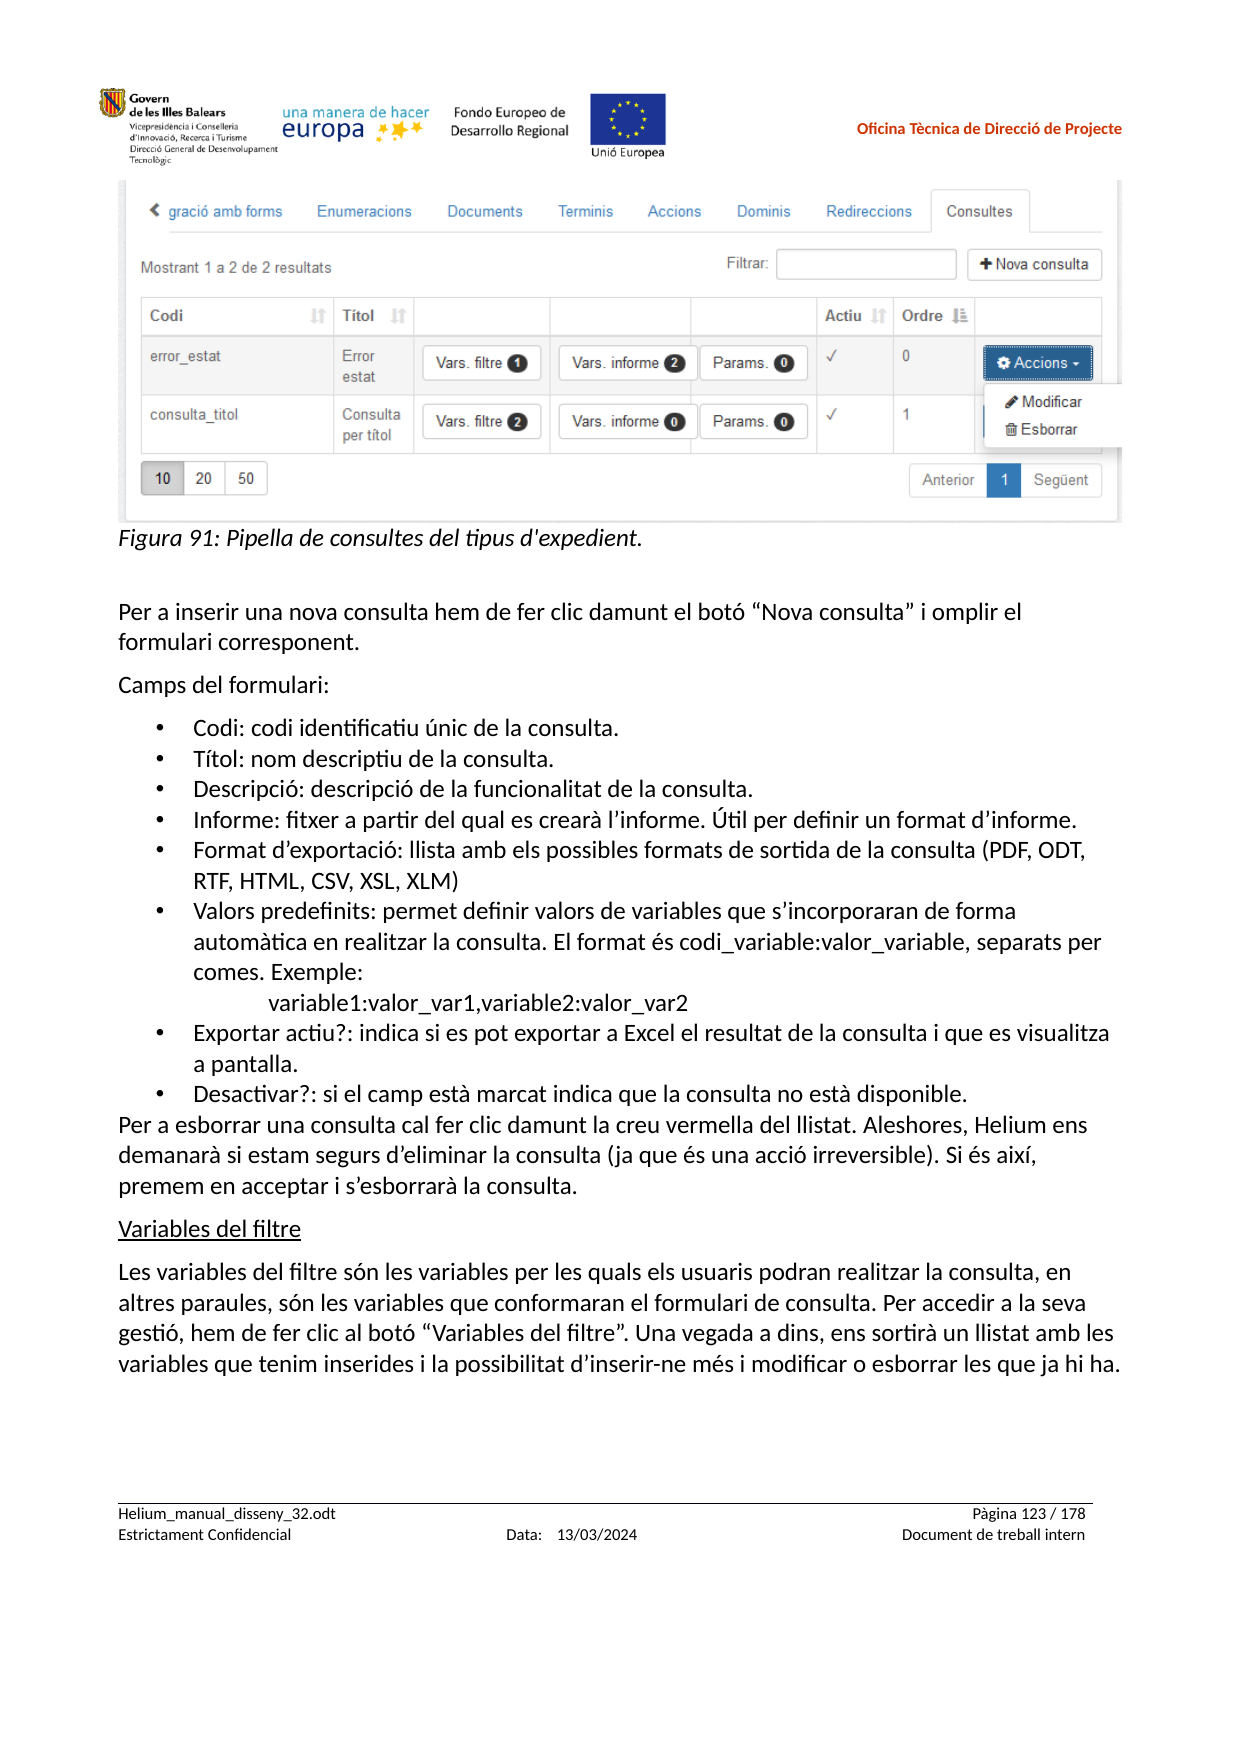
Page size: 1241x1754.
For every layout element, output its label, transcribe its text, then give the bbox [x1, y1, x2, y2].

text Per a esborrar una consulta cal fer clic damunt la creu vermella del llistat. Aleshores, Helium ens demanarà si estam segurs d’eliminar la consulta (ja que és una acció irreversible). Si és així, premem en acceptar i s’esborrarà la consulta. [118, 1109, 1122, 1201]
text Les variables del filtre són les variables per les quals els usuaris podran realitzar la consulta, en altres paraules, són les variables que conformaran el formulari de consulta. Per accedir a la seva gestió, hem de fer clic al botó “Variables del filtre”. Una vegada a dins, ens sortirà un llistat amb les variables que tenim inserides i la possibilitat d’inserir-ne més i modificar o esborrar les que ja hi ha. [118, 1256, 1122, 1378]
list Informe: fitxer a partir del qual es crearà l’informe. Útil per definir un format d’informe. [156, 804, 1122, 834]
list Títol: nom descriptiu de la consulta. [156, 743, 1122, 773]
list Desactivar?: si el camp està marcat indica que la consulta no està disponible. [156, 1079, 1122, 1109]
list Valors predefinits: permet definir valors de variables que s’incorporaran de forma automàtica en realitzar la consulta. El format és codi_variable:valor_variable, separats per comes. Exemple: variable1:valor_var1,variable2:valor_var2 [156, 896, 1122, 1018]
text Figura 91: Pipella de consultes del tipus d'expedient. [118, 523, 1122, 553]
text Per a inserir una nova consulta hem de fer clic damunt el botó “Nova consulta” i omplir el formulari corresponent. [118, 596, 1122, 657]
text Camps del formulari: [118, 669, 1122, 700]
list Format d’exportació: llista amb els possibles formats de sortida de la consulta (PDF, ODT, RTF, HTML, CSV, XSL, XLM) [156, 834, 1122, 896]
picture [118, 180, 1123, 523]
picture [99, 87, 668, 166]
list Codi: codi identificatiu únic de la consulta. [156, 712, 1122, 743]
list Descripció: descripció de la funcionalitat de la consulta. [156, 773, 1122, 804]
text Variables del filtre [118, 1213, 1122, 1244]
list Exportar actiu?: indica si es pot exportar a Excel el resultat de la consulta i que es visualitza a pantalla. [156, 1018, 1122, 1079]
